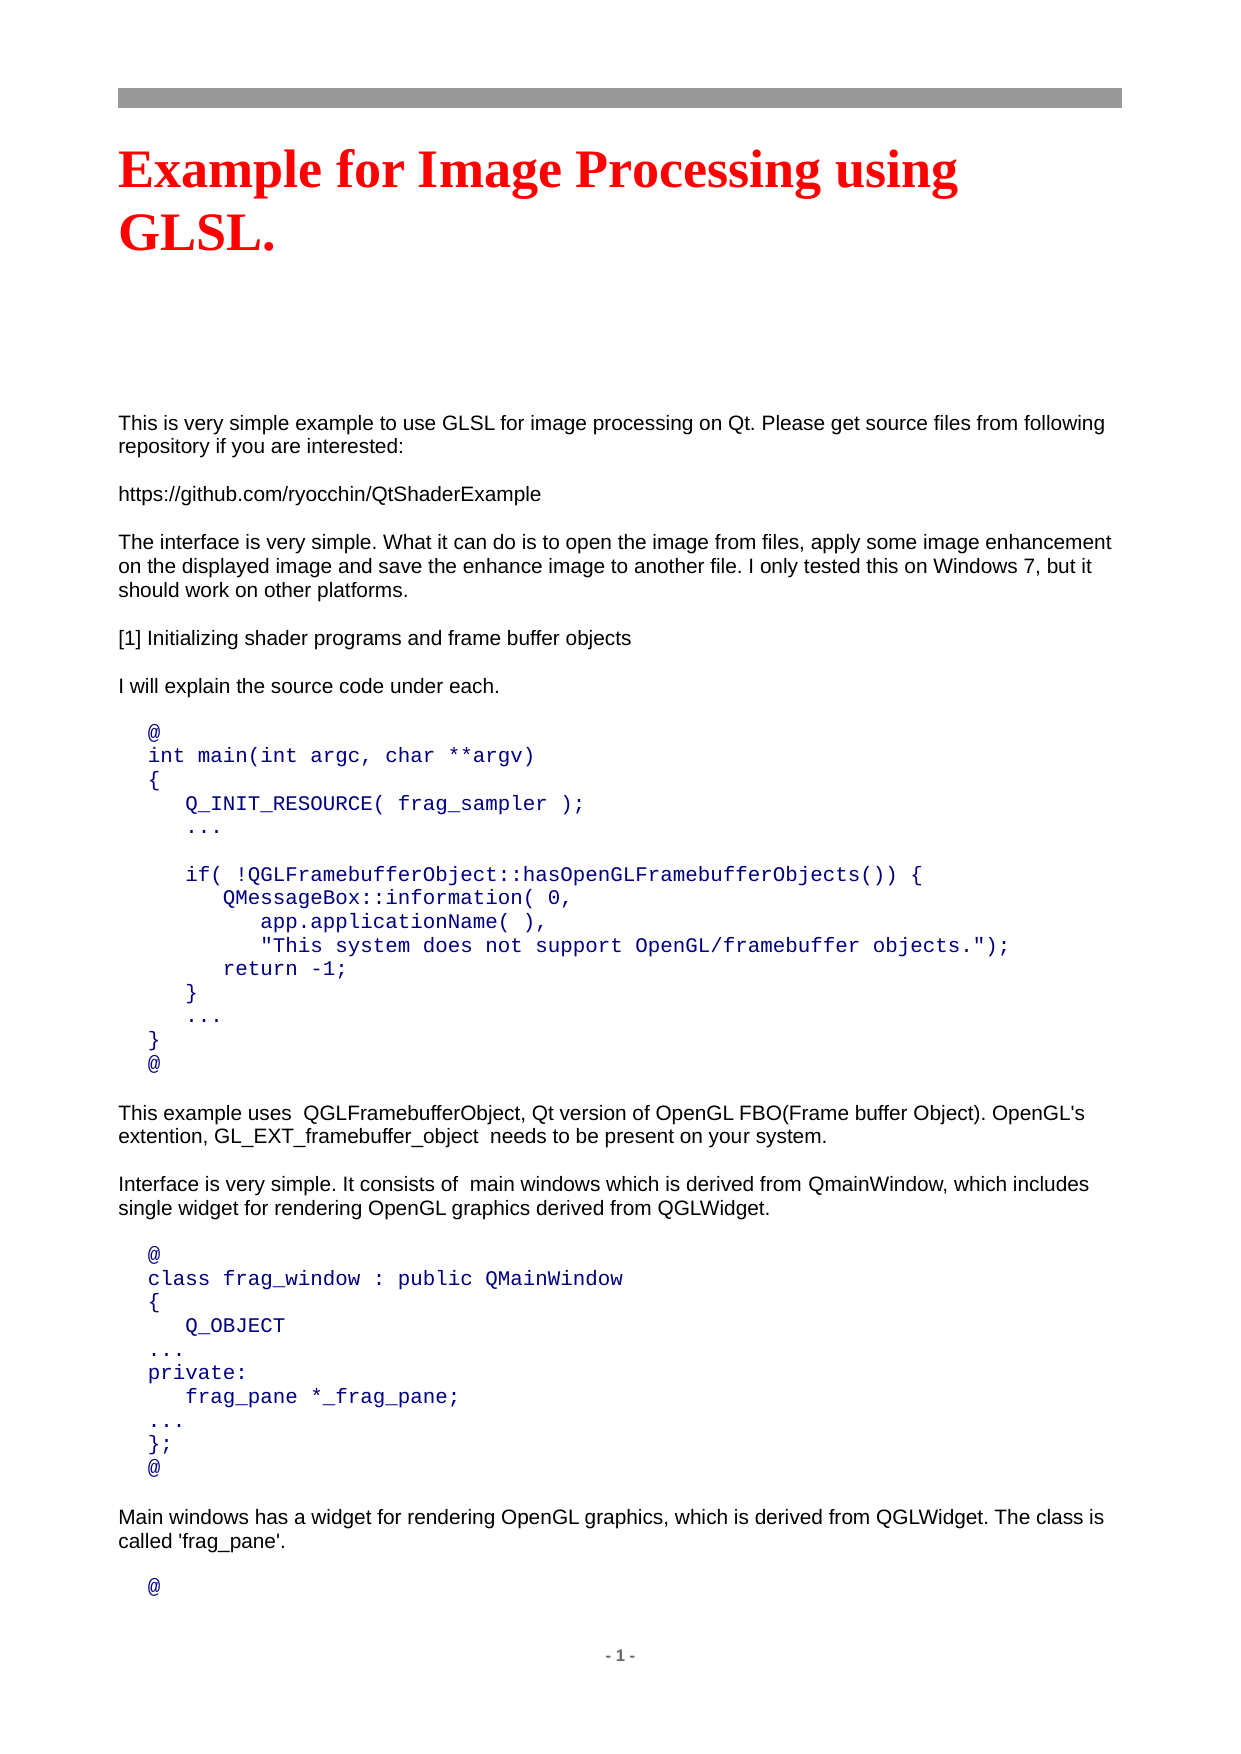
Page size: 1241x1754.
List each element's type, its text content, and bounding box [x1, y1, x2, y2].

text frag_pane *_frag_pane; [148, 1386, 1122, 1410]
text The interface is very simple. What it can do is to open the image from files, apply some image enhancement on the displayed image and save the enhance image to another file. I only tested this on Windows 7, but it should work on other platforms. [118, 530, 1122, 602]
text ... [148, 816, 1122, 840]
text int main(int argc, char **argv) [148, 745, 1122, 769]
text Example for Image Processing using GLSL. [118, 137, 1122, 262]
text app.applicationName( ), [148, 911, 1122, 934]
text return -1; [148, 958, 1122, 982]
text ... [148, 1410, 1122, 1433]
text class frag_window : public QMainWindow [148, 1268, 1122, 1291]
text } [148, 1029, 1122, 1053]
text { [148, 769, 1122, 793]
text ... [148, 1339, 1122, 1362]
text @ [148, 1576, 1122, 1600]
text This example uses QGLFramebufferObject, Qt version of OpenGL FBO(Frame buffer Object). OpenGL's extention, GL_EXT_framebuffer_object needs to be present on your system. [118, 1100, 1122, 1148]
text Main windows has a widget for rendering OpenGL graphics, which is derived from QGLWidget. The class is called 'frag_pane'. [118, 1504, 1122, 1552]
text This is very simple example to use GLSL for image processing on Qt. Please get source files from following repository if you are interested: [118, 410, 1122, 458]
text { [148, 1291, 1122, 1315]
text Q_OBJECT [148, 1315, 1122, 1339]
text private: [148, 1362, 1122, 1386]
text Q_INIT_RESOURCE( frag_sampler ); [148, 793, 1122, 816]
text @ [148, 1244, 1122, 1268]
text @ [148, 722, 1122, 745]
text QMessageBox::information( 0, [148, 887, 1122, 911]
text https://github.com/ryocchin/QtShaderExample [118, 482, 1122, 506]
text @ [148, 1053, 1122, 1076]
text Interface is very simple. It consists of main windows which is derived from QmainWindow, which includes single widget for rendering OpenGL graphics derived from QGLWidget. [118, 1172, 1122, 1220]
text }; [148, 1433, 1122, 1457]
text if( !QGLFramebufferObject::hasOpenGLFramebufferObjects()) { [148, 864, 1122, 887]
text "This system does not support OpenGL/framebuffer objects."); [148, 934, 1122, 958]
text I will explain the source code under each. [118, 674, 1122, 698]
text ... [148, 1006, 1122, 1029]
text } [148, 982, 1122, 1006]
text [1] Initializing shader programs and frame buffer objects [118, 626, 1122, 650]
text @ [148, 1457, 1122, 1481]
